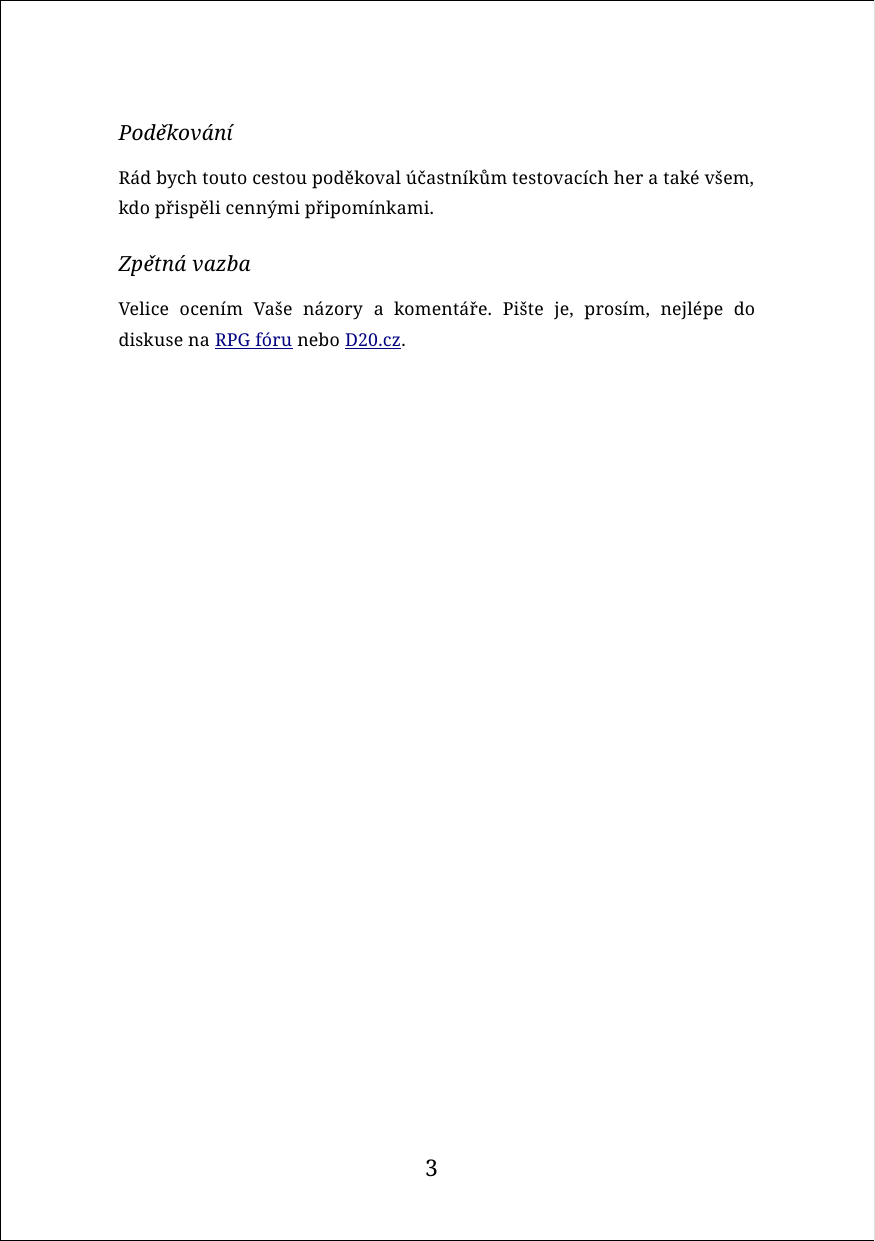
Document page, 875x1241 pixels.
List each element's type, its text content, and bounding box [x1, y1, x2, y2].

text Poděkování [118, 118, 756, 147]
text Velice ocením Vaše názory a komentáře. Pište je, prosím, nejlépe do diskuse na RPG fóru nebo D20.cz. [118, 297, 756, 351]
text Rád bych touto cestou poděkoval účastníkům testovacích her a také všem, kdo přispěli cennými připomínkami. [118, 166, 756, 220]
text Zpětná vazba [118, 249, 756, 278]
